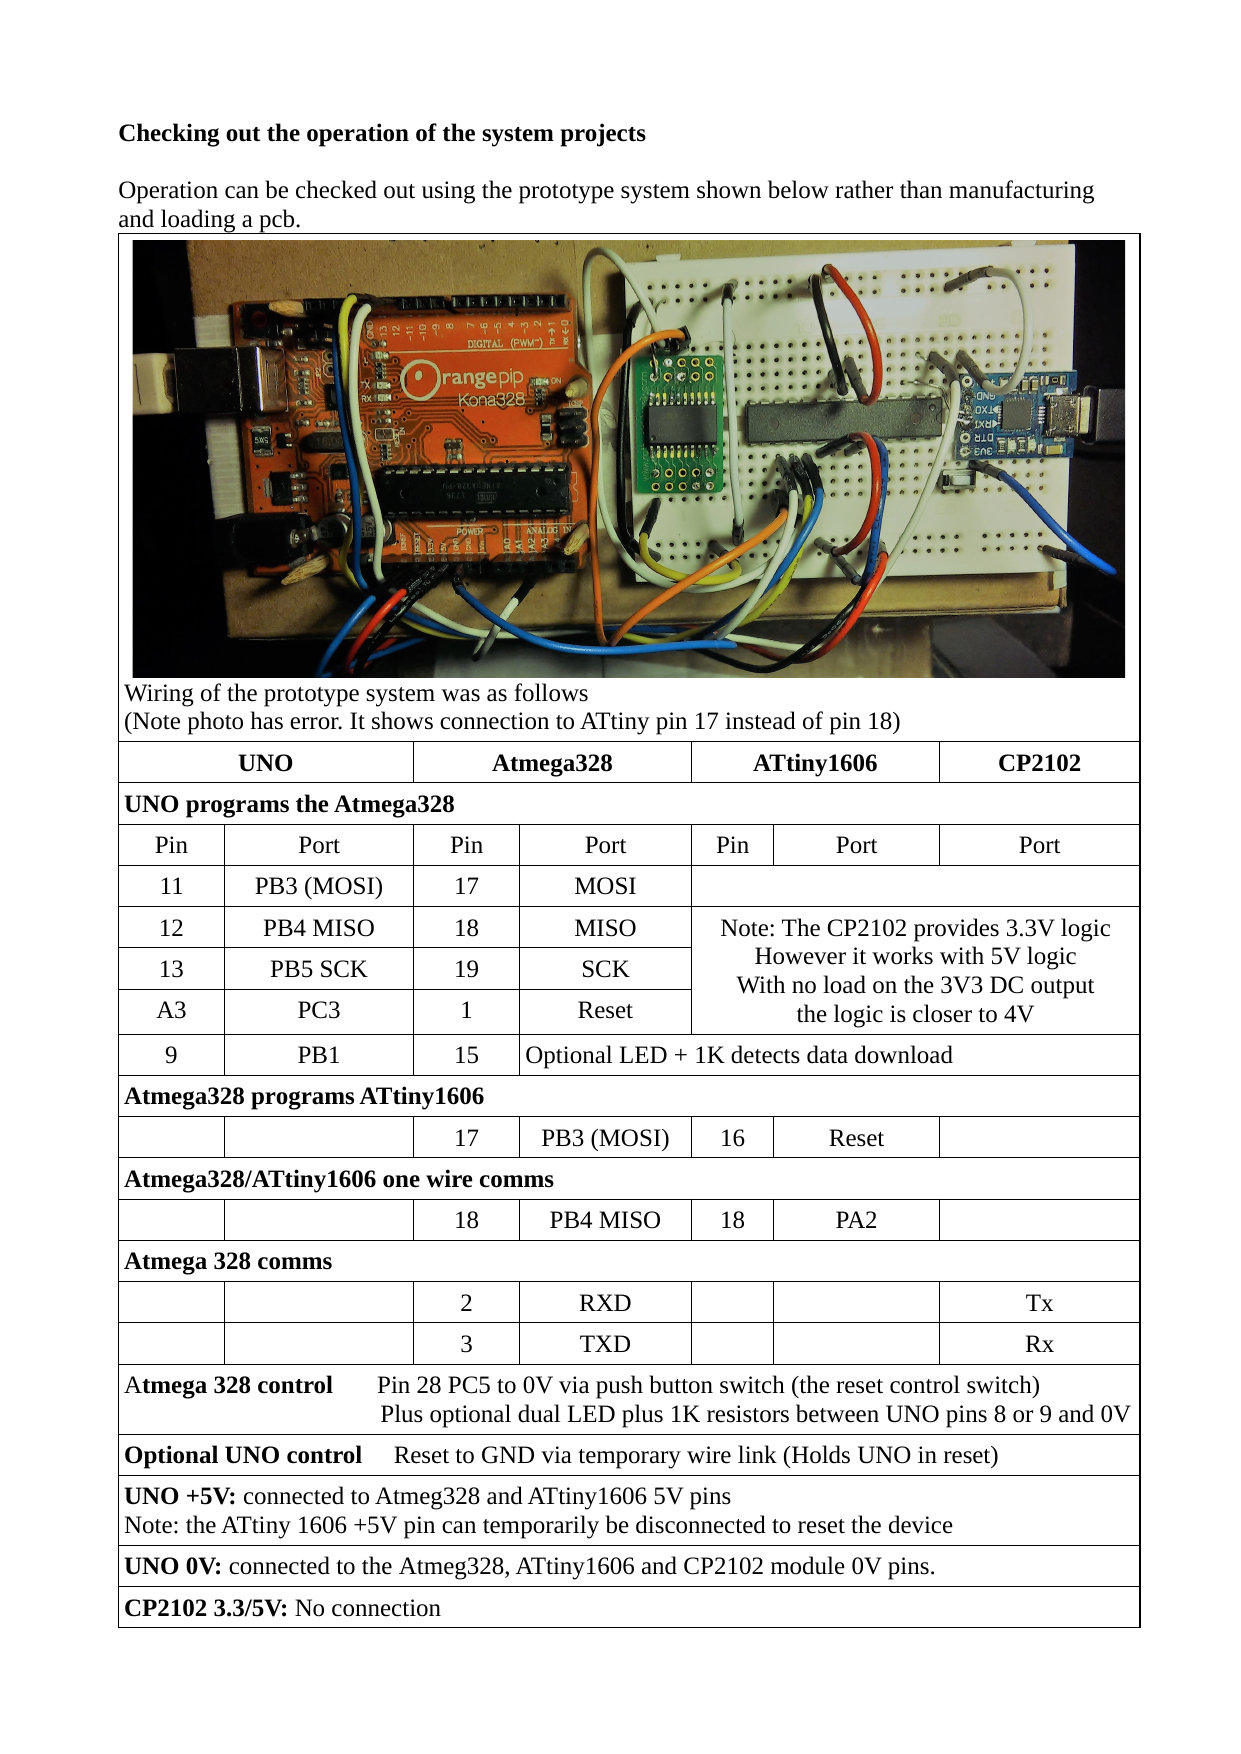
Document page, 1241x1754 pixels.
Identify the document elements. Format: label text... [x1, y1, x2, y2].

table_cell PB3 (MOSI) [520, 1117, 691, 1157]
table_cell Pin [692, 825, 773, 865]
table_cell 11 [119, 866, 224, 906]
table_cell UNO [119, 742, 413, 782]
table_cell 18 [414, 907, 519, 947]
table_cell SCK [520, 948, 691, 988]
table_cell PB1 [225, 1035, 413, 1075]
table_cell PB5 SCK [225, 948, 413, 988]
table_cell 17 [414, 1117, 519, 1157]
table_cell TXD [520, 1323, 691, 1363]
table_cell 15 [414, 1035, 519, 1075]
table_cell Reset [520, 990, 691, 1033]
table_cell Atmega 328 comms [119, 1241, 1139, 1281]
picture [132, 240, 1126, 678]
table_cell Optional LED + 1K detects data download [520, 1035, 1139, 1075]
table_cell Pin [414, 825, 519, 865]
table_cell PB3 (MOSI) [225, 866, 413, 906]
table_cell Optional UNO control Reset to GND via temporary wire link (Holds UNO in reset) [119, 1435, 1139, 1475]
table_cell UNO 0V: connected to the Atmeg328, ATtiny1606 and CP2102 module 0V pins. [119, 1546, 1139, 1586]
table_cell [119, 1200, 224, 1240]
table_cell Atmega328 programs ATtiny1606 [119, 1076, 1139, 1116]
table_cell MISO [520, 907, 691, 947]
table_cell Atmega328 [414, 742, 691, 782]
table_cell [692, 1323, 773, 1363]
table_cell Port [225, 825, 413, 865]
table_cell 13 [119, 948, 224, 988]
table_cell 16 [692, 1117, 773, 1157]
table_cell Reset [774, 1117, 939, 1157]
table_cell Atmega 328 control Pin 28 PC5 to 0V via push button switch (the reset control switch) Plus optional dual LED plus 1K resistors between UNO pins 8 or 9 and 0V [119, 1365, 1139, 1433]
table_cell UNO +5V: connected to Atmeg328 and ATtiny1606 5V pins Note: the ATtiny 1606 +5V pin can temporarily be disconnected to reset the device [119, 1476, 1139, 1545]
table_cell 18 [692, 1200, 773, 1240]
table_cell 17 [414, 866, 519, 906]
table_cell ATtiny1606 [692, 742, 939, 782]
table_cell 18 [414, 1200, 519, 1240]
table_cell RXD [520, 1282, 691, 1322]
table_cell Port [774, 825, 939, 865]
table_cell 9 [119, 1035, 224, 1075]
table_cell 19 [414, 948, 519, 988]
table_cell MOSI [520, 866, 691, 906]
table_cell [940, 1117, 1139, 1157]
table_cell [119, 1117, 224, 1157]
table_cell CP2102 [940, 742, 1139, 782]
table_cell [692, 1282, 773, 1322]
table_cell [774, 1323, 939, 1363]
table_cell PB4 MISO [225, 907, 413, 947]
table_cell CP2102 3.3/5V: No connection [119, 1587, 1139, 1627]
table_cell 1 [414, 990, 519, 1033]
table_cell [225, 1200, 413, 1240]
table_cell [225, 1282, 413, 1322]
table_cell Tx [940, 1282, 1139, 1322]
table_cell A3 [119, 990, 224, 1033]
table_cell [119, 1282, 224, 1322]
table_cell 3 [414, 1323, 519, 1363]
table_cell 2 [414, 1282, 519, 1322]
table_cell [692, 866, 1139, 906]
table_cell UNO programs the Atmega328 [119, 783, 1139, 823]
table_cell [225, 1323, 413, 1363]
table_cell PC3 [225, 990, 413, 1033]
table_cell Port [520, 825, 691, 865]
table_cell [225, 1117, 413, 1157]
table_cell PB4 MISO [520, 1200, 691, 1240]
table_cell Pin [119, 825, 224, 865]
table_cell Note: The CP2102 provides 3.3V logic However it works with 5V logic With no load on the 3V3 DC output the logic is closer to 4V [692, 907, 1139, 1033]
table_cell PA2 [774, 1200, 939, 1240]
table_cell [774, 1282, 939, 1322]
table_header Wiring of the prototype system was as follows (Note photo has error. It shows connection to ATtiny pin 17 instead of pin 18) [119, 234, 1139, 741]
table_cell Port [940, 825, 1139, 865]
table_cell 12 [119, 907, 224, 947]
text Operation can be checked out using the prototype system shown below rather than manufacturing and loading a pcb. [118, 176, 1122, 233]
text Checking out the operation of the system projects [118, 118, 1122, 147]
table_cell [119, 1323, 224, 1363]
table_cell [940, 1200, 1139, 1240]
table_cell Atmega328/ATtiny1606 one wire comms [119, 1158, 1139, 1198]
table_cell Rx [940, 1323, 1139, 1363]
